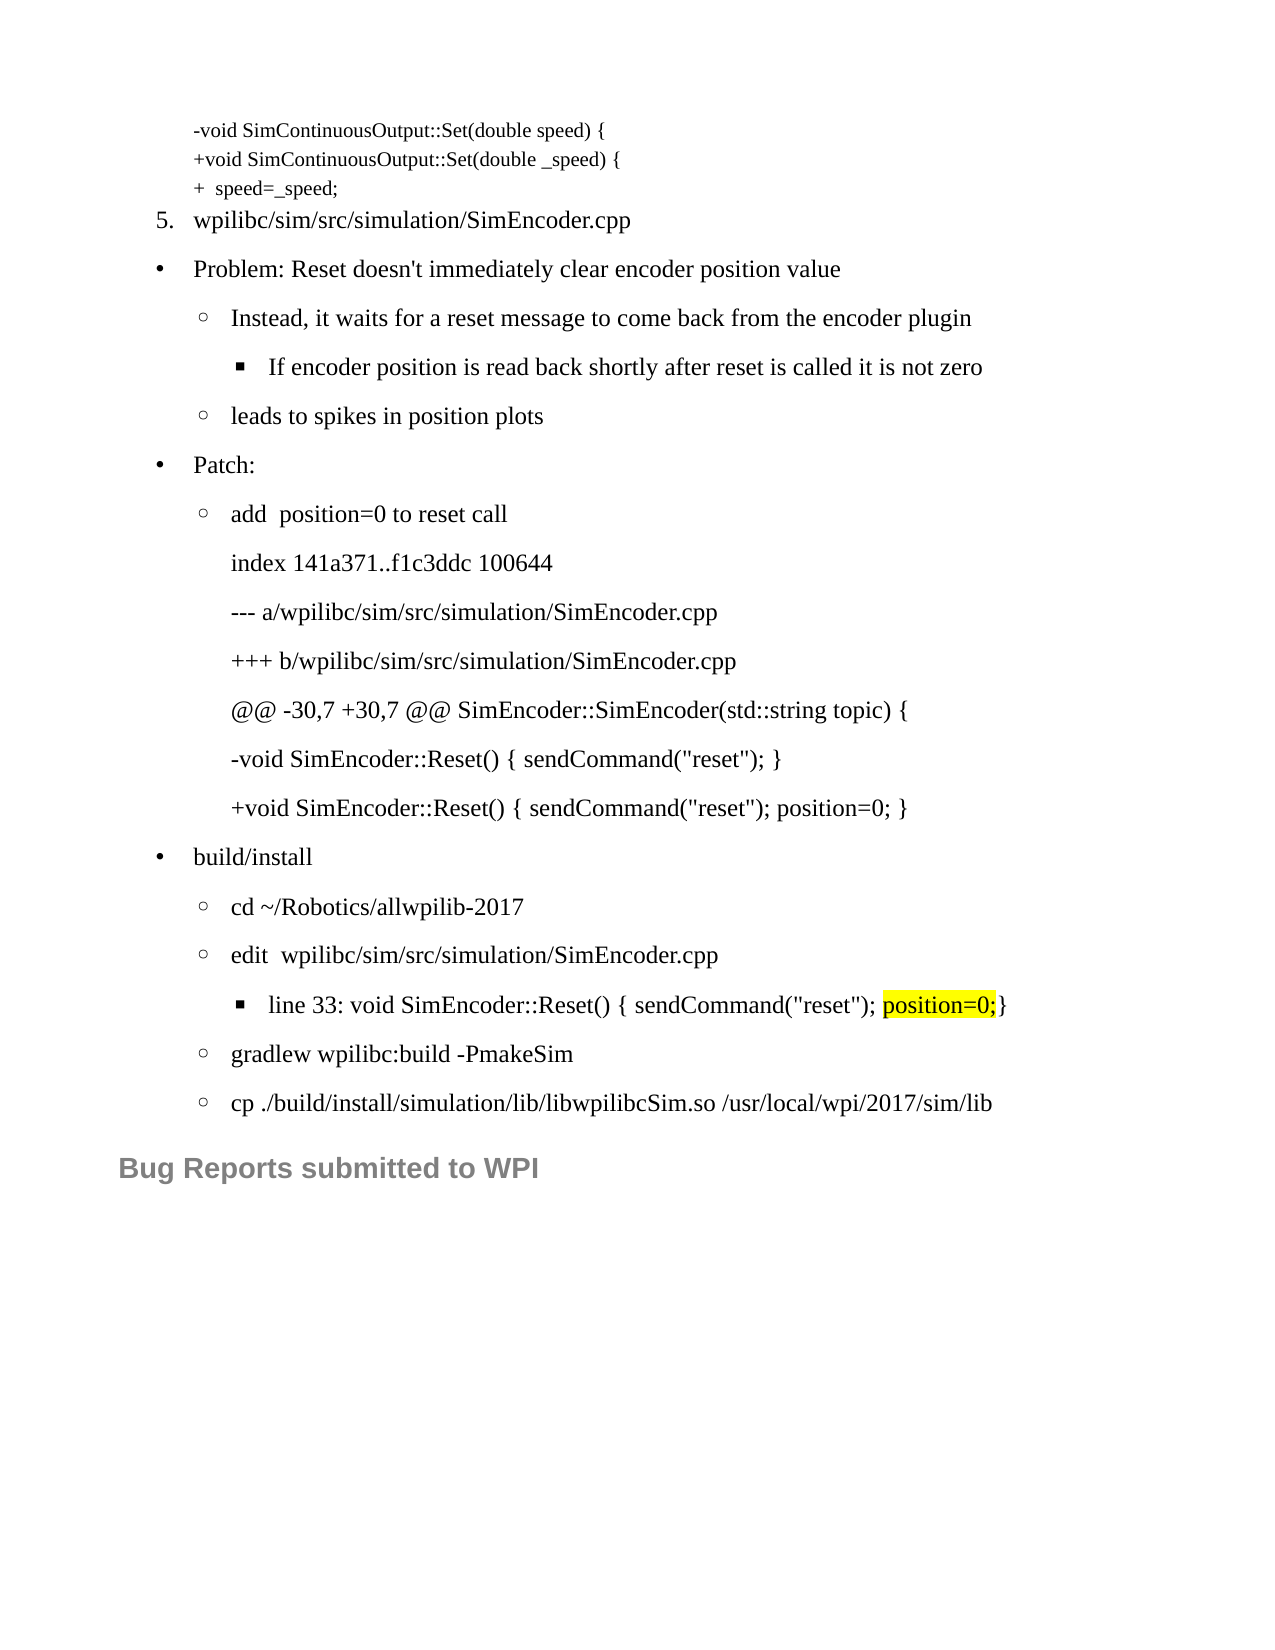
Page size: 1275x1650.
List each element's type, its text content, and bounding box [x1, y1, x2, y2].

text +void SimEncoder::Reset() { sendCommand("reset"); position=0; } [231, 793, 1157, 822]
list Patch: [156, 450, 1157, 479]
text -void SimContinuousOutput::Set(double speed) { [193, 118, 1157, 142]
subtitle Bug Reports submitted to WPI [118, 1151, 1157, 1185]
list edit wpilibc/sim/src/simulation/SimEncoder.cpp [193, 941, 1157, 969]
list If encoder position is read back shortly after reset is called it is not zero [231, 352, 1157, 381]
list wpilibc/sim/src/simulation/SimEncoder.cpp [156, 205, 1157, 233]
list leads to spikes in position plots [193, 401, 1157, 430]
list cd ~/Robotics/allwpilib-2017 [193, 892, 1157, 920]
list Instead, it waits for a reset message to come back from the encoder plugin [193, 303, 1157, 332]
text +++ b/wpilibc/sim/src/simulation/SimEncoder.cpp [231, 646, 1157, 675]
list cp ./build/install/simulation/lib/libwpilibcSim.so /usr/local/wpi/2017/sim/lib [193, 1088, 1157, 1117]
text --- a/wpilibc/sim/src/simulation/SimEncoder.cpp [231, 597, 1157, 626]
list index 141a371..f1c3ddc 100644 [193, 548, 1157, 577]
text +void SimContinuousOutput::Set(double _speed) { [193, 147, 1157, 171]
list gradlew wpilibc:build -PmakeSim [193, 1039, 1157, 1067]
list add position=0 to reset call [193, 499, 1157, 528]
list Problem: Reset doesn't immediately clear encoder position value [156, 254, 1157, 282]
text + speed=_speed; [193, 176, 1157, 200]
list line 33: void SimEncoder::Reset() { sendCommand("reset"); position=0;} [231, 990, 1157, 1018]
list build/install [156, 842, 1157, 871]
text -void SimEncoder::Reset() { sendCommand("reset"); } [231, 744, 1157, 773]
text @@ -30,7 +30,7 @@ SimEncoder::SimEncoder(std::string topic) { [231, 695, 1157, 724]
